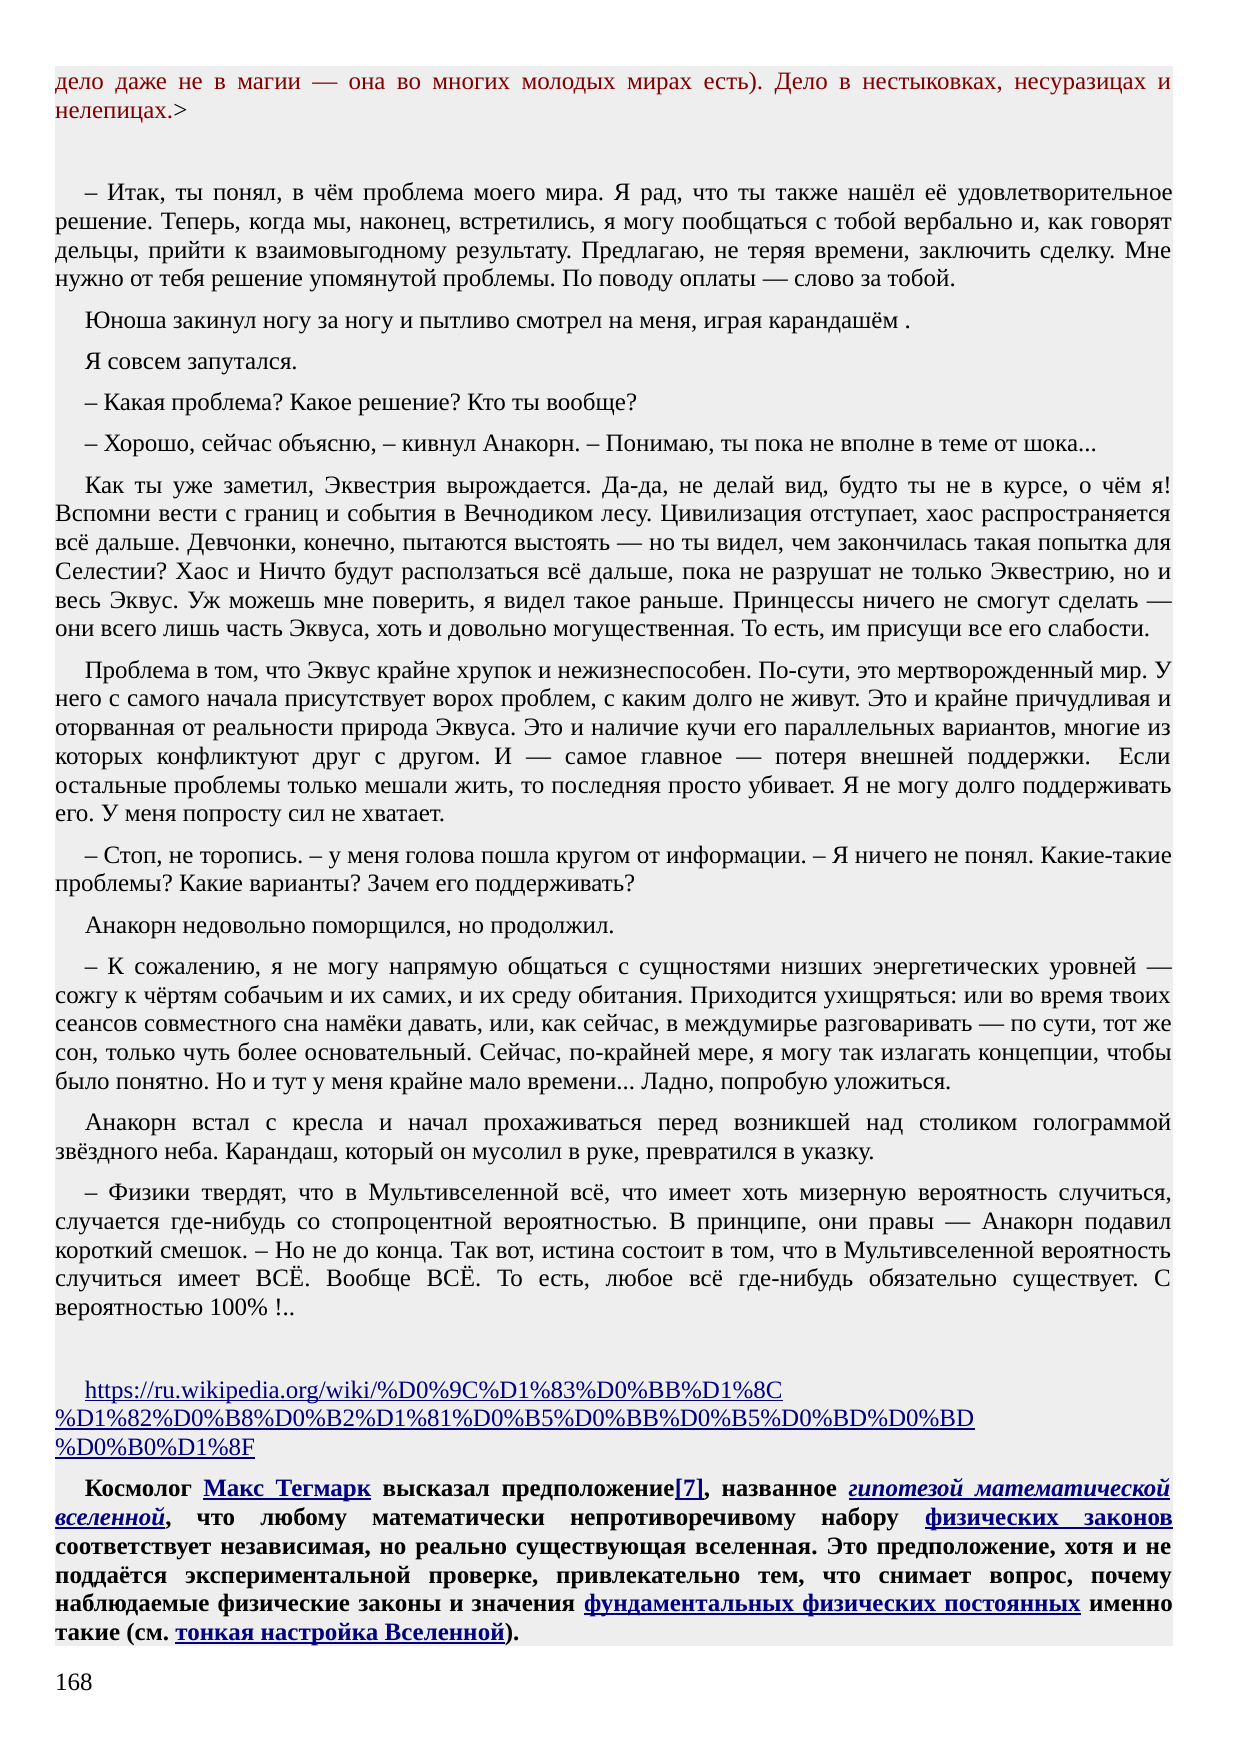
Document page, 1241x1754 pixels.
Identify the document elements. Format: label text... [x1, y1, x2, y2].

text Анакорн встал с кресла и начал прохаживаться перед возникшей над столиком голограммой звёздного неба. Карандаш, который он мусолил в руке, превратился в указку. [55, 1107, 1173, 1165]
text Как ты уже заметил, Эквестрия вырождается. Да-да, не делай вид, будто ты не в курсе, о чём я! Вспомни вести с границ и события в Вечнодиком лесу. Цивилизация отступает, хаос распространяется всё дальше. Девчонки, конечно, пытаются выстоять — но ты видел, чем закончилась такая попытка для Селестии? Хаос и Ничто будут расползаться всё дальше, пока не разрушат не только Эквестрию, но и весь Эквус. Уж можешь мне поверить, я видел такое раньше. Принцессы ничего не смогут сделать — они всего лишь часть Эквуса, хоть и довольно могущественная. То есть, им присущи все его слабости. [55, 470, 1173, 642]
text Юноша закинул ногу за ногу и пытливо смотрел на меня, играя карандашём . [55, 305, 1173, 333]
text Космолог Макс Тегмарк высказал предположение[7], названное гипотезой математической вселенной, что любому математически непротиворечивому набору физических законов соответствует независимая, но реально существующая вселенная. Это предположение, хотя и не поддаётся экспериментальной проверке, привлекательно тем, что снимает вопрос, почему наблюдаемые физические законы и значения фундаментальных физических постоянных именно такие (см. тонкая настройка Вселенной). [55, 1473, 1173, 1646]
text Проблема в том, что Эквус крайне хрупок и нежизнеспособен. По-сути, это мертворожденный мир. У него с самого начала присутствует ворох проблем, с каким долго не живут. Это и крайне причудливая и оторванная от реальности природа Эквуса. Это и наличие кучи его параллельных вариантов, многие из которых конфликтуют друг с другом. И — самое главное — потеря внешней поддержки. Если остальные проблемы только мешали жить, то последняя просто убивает. Я не могу долго поддерживать его. У меня попросту сил не хватает. [55, 655, 1173, 827]
text – Какая проблема? Какое решение? Кто ты вообще? [55, 387, 1173, 416]
text – Итак, ты понял, в чём проблема моего мира. Я рад, что ты также нашёл её удовлетворительное решение. Теперь, когда мы, наконец, встретились, я могу пообщаться с тобой вербально и, как говорят дельцы, прийти к взаимовыгодному результату. Предлагаю, не теряя времени, заключить сделку. Мне нужно от тебя решение упомянутой проблемы. По поводу оплаты — слово за тобой. [55, 177, 1173, 292]
text – Стоп, не торопись. – у меня голова пошла кругом от информации. – Я ничего не понял. Какие-такие проблемы? Какие варианты? Зачем его поддерживать? [55, 840, 1173, 897]
text – Хорошо, сейчас объясню, – кивнул Анакорн. – Понимаю, ты пока не вполне в теме от шока... [55, 428, 1173, 457]
text Я совсем запутался. [55, 346, 1173, 375]
text – К сожалению, я не могу напрямую общаться с сущностями низших энергетических уровней — сожгу к чёртям собачьим и их самих, и их среду обитания. Приходится ухищряться: или во время твоих сеансов совместного сна намёки давать, или, как сейчас, в междумирье разговаривать — по сути, тот же сон, только чуть более основательный. Сейчас, по-крайней мере, я могу так излагать концепции, чтобы было понятно. Но и тут у меня крайне мало времени... Ладно, попробую уложиться. [55, 951, 1173, 1095]
text дело даже не в магии — она во многих молодых мирах есть). Дело в нестыковках, несуразицах и нелепицах.> [55, 66, 1173, 123]
text Анакорн недовольно поморщился, но продолжил. [55, 910, 1173, 938]
text https://ru.wikipedia.org/wiki/%D0%9C%D1%83%D0%BB%D1%8C%D1%82%D0%B8%D0%B2%D1%81%D0%B5%D0%BB%D0%B5%D0%BD%D0%BD%D0%B0%D1%8F [55, 1375, 1173, 1461]
text – Физики твердят, что в Мультивселенной всё, что имеет хоть мизерную вероятность случиться, случается где-нибудь со стопроцентной вероятностью. В принципе, они правы — Анакорн подавил короткий смешок. – Но не до конца. Так вот, истина состоит в том, что в Мультивселенной вероятность случиться имеет ВСЁ. Вообще ВСЁ. То есть, любое всё где-нибудь обязательно существует. С вероятностью 100% !.. [55, 1177, 1173, 1321]
